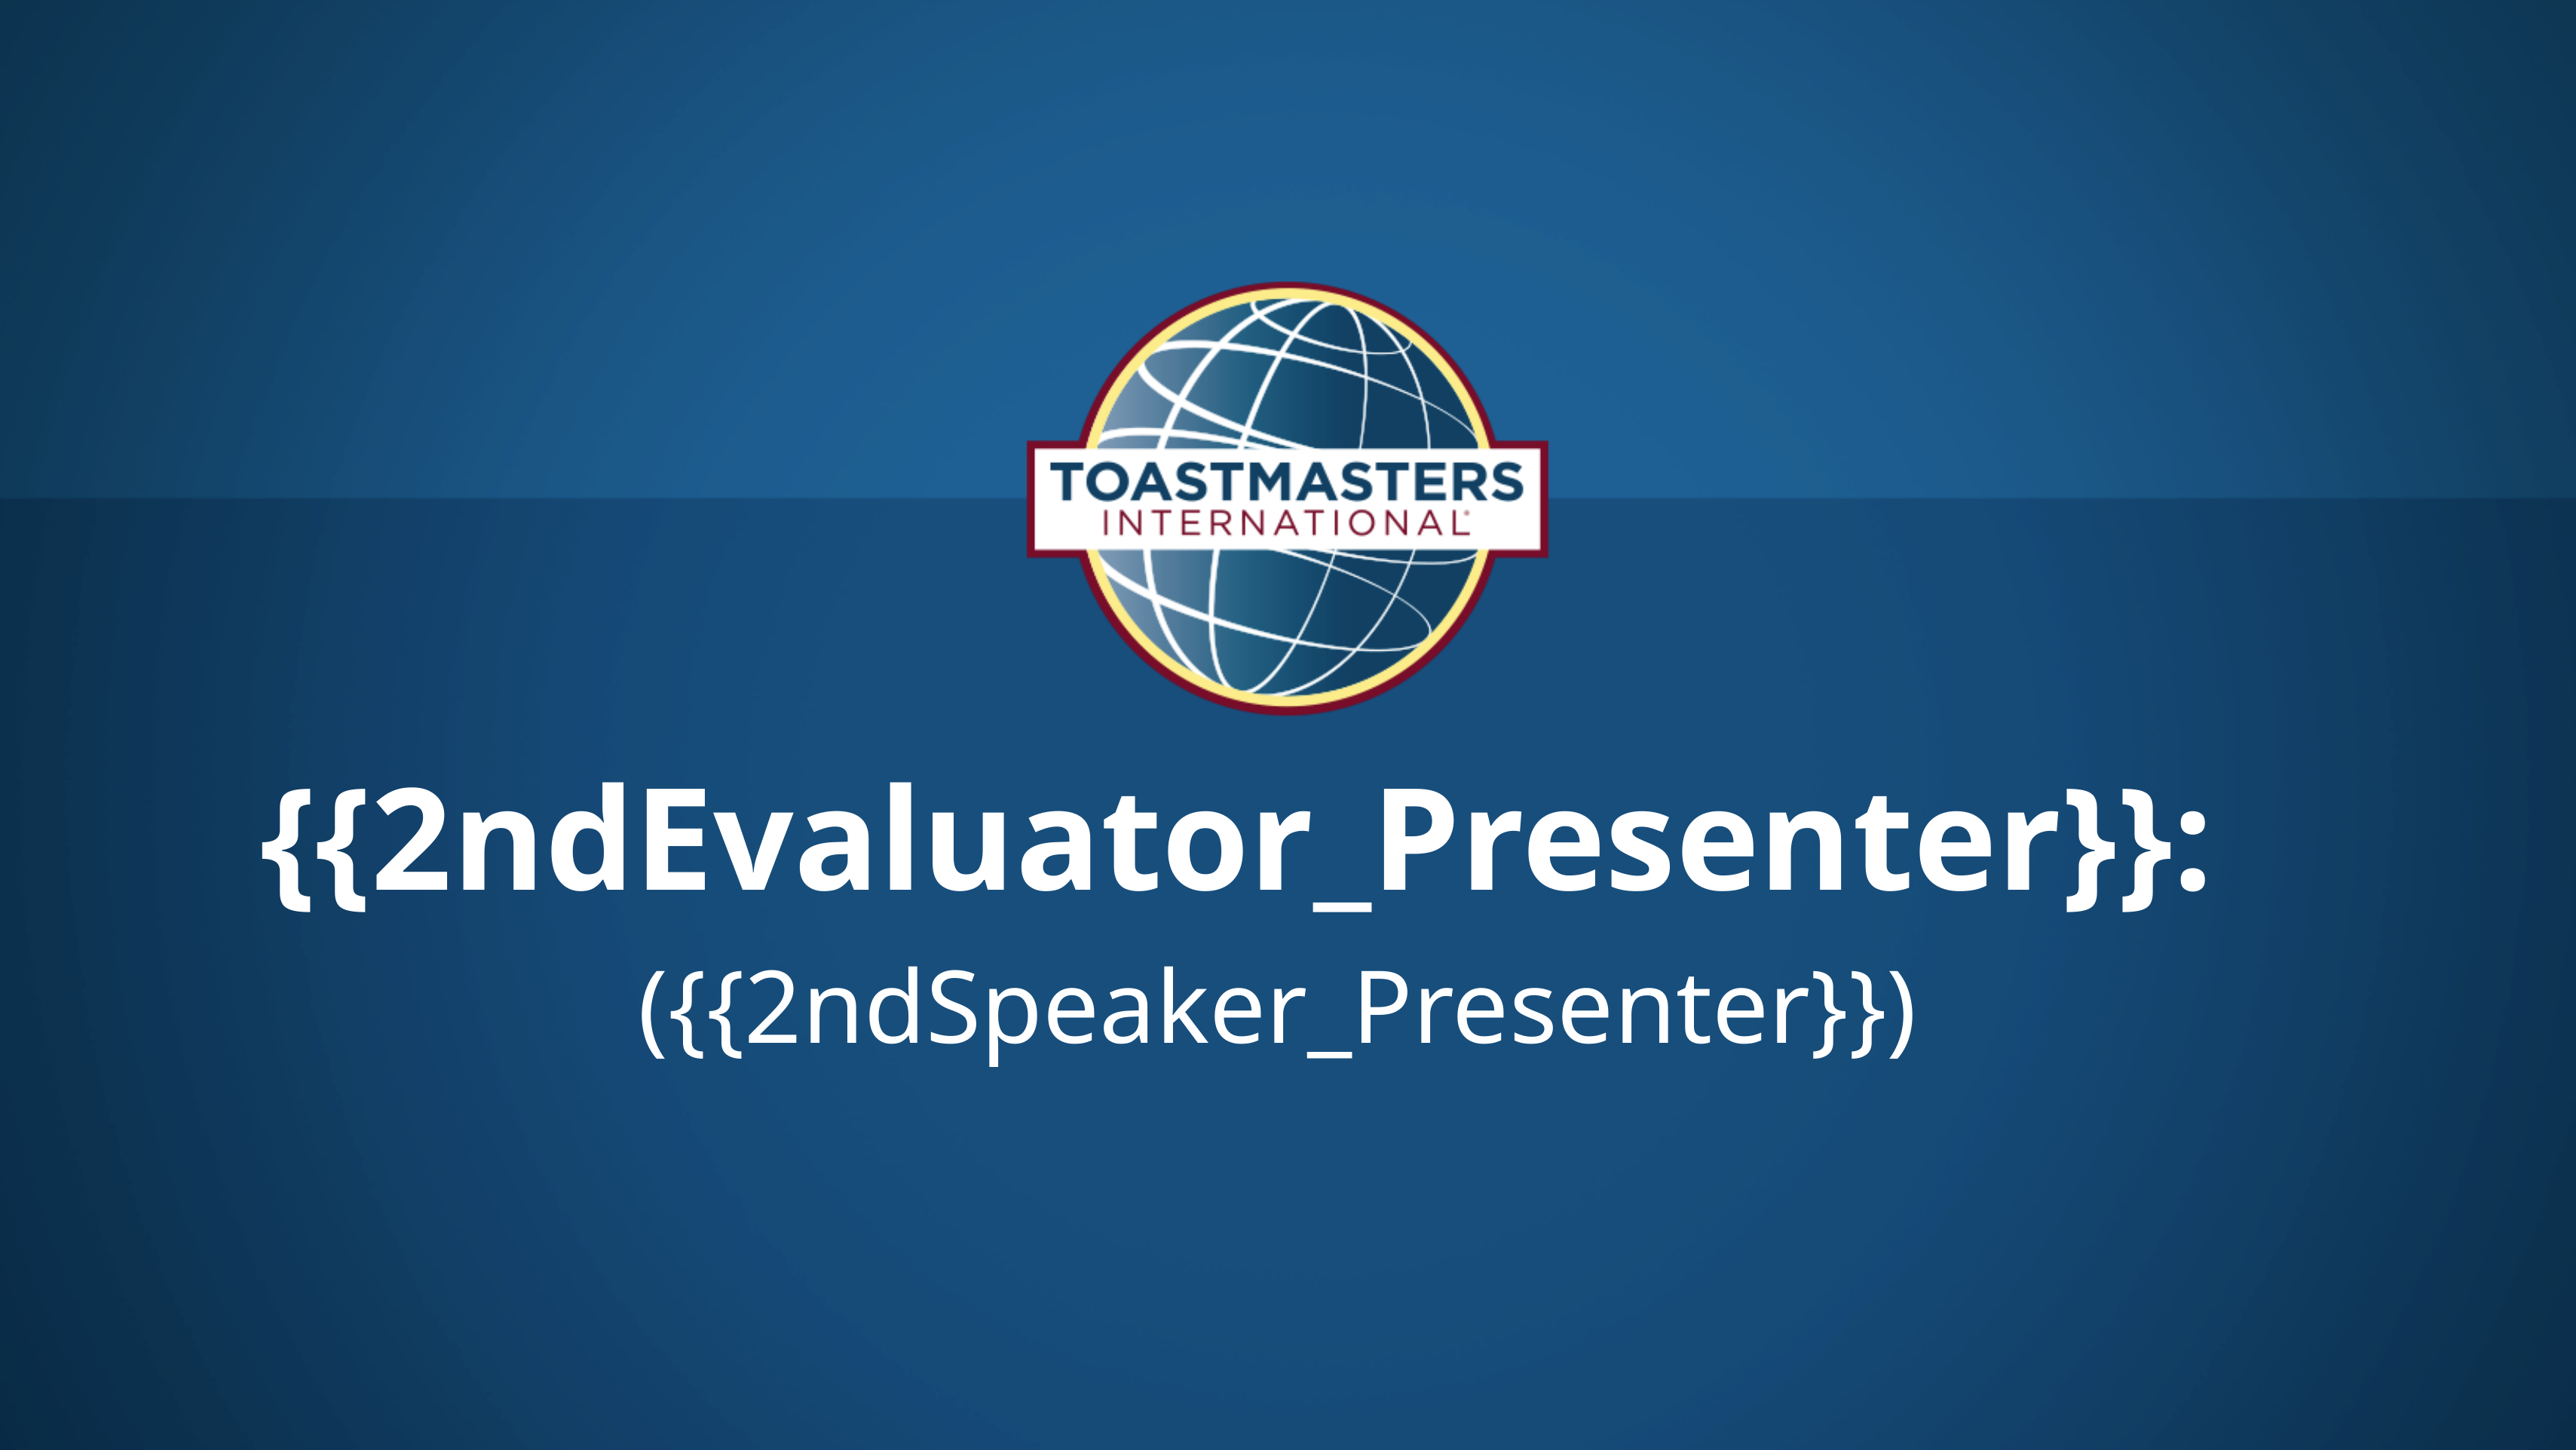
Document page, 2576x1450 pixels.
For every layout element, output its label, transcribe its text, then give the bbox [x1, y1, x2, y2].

picture [0, 0, 2576, 1450]
text_box {{2ndEvaluator_Presenter}}: ({{2ndSpeaker_Presenter}}) [222, 756, 2289, 1238]
